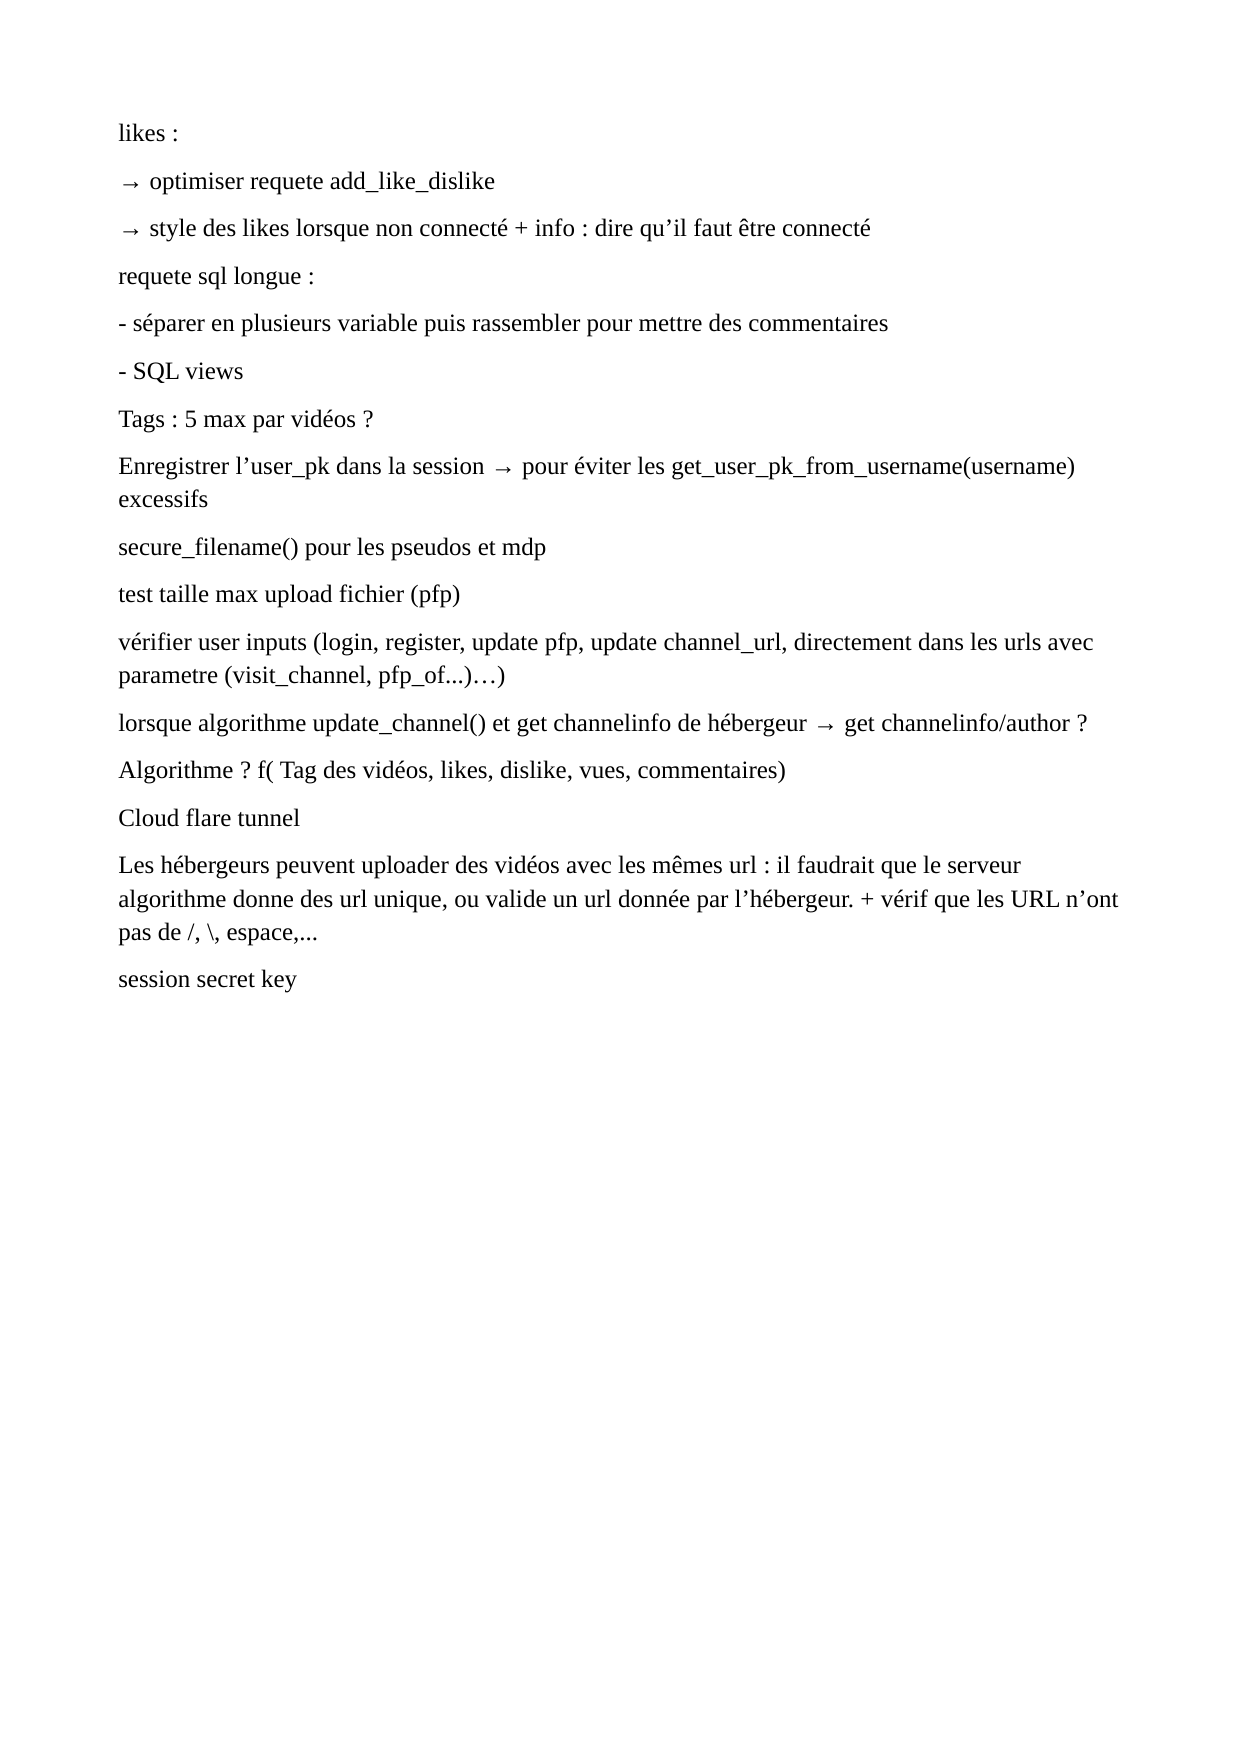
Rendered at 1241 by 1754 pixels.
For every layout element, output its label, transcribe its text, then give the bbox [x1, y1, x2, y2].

text Algorithme ? f( Tag des vidéos, likes, dislike, vues, commentaires) [118, 755, 1122, 784]
text vérifier user inputs (login, register, update pfp, update channel_url, directement dans les urls avec parametre (visit_channel, pfp_of...)…) [118, 627, 1122, 689]
text lorsque algorithme update_channel() et get channelinfo de hébergeur → get channelinfo/author ? [118, 708, 1122, 737]
text secure_filename() pour les pseudos et mdp [118, 532, 1122, 561]
text Tags : 5 max par vidéos ? [118, 404, 1122, 432]
text - séparer en plusieurs variable puis rassembler pour mettre des commentaires [118, 308, 1122, 337]
text session secret key [118, 964, 1122, 993]
text → optimiser requete add_like_dislike [118, 166, 1122, 194]
text → style des likes lorsque non connecté + info : dire qu’il faut être connecté [118, 213, 1122, 242]
text Cloud flare tunnel [118, 803, 1122, 832]
text Enregistrer l’user_pk dans la session → pour éviter les get_user_pk_from_username(username) excessifs [118, 451, 1122, 513]
text likes : [118, 118, 1122, 147]
text requete sql longue : [118, 261, 1122, 290]
text test taille max upload fichier (pfp) [118, 579, 1122, 608]
text - SQL views [118, 356, 1122, 385]
text Les hébergeurs peuvent uploader des vidéos avec les mêmes url : il faudrait que le serveur algorithme donne des url unique, ou valide un url donnée par l’hébergeur. + vérif que les URL n’ont pas de /, \, espace,... [118, 851, 1122, 945]
